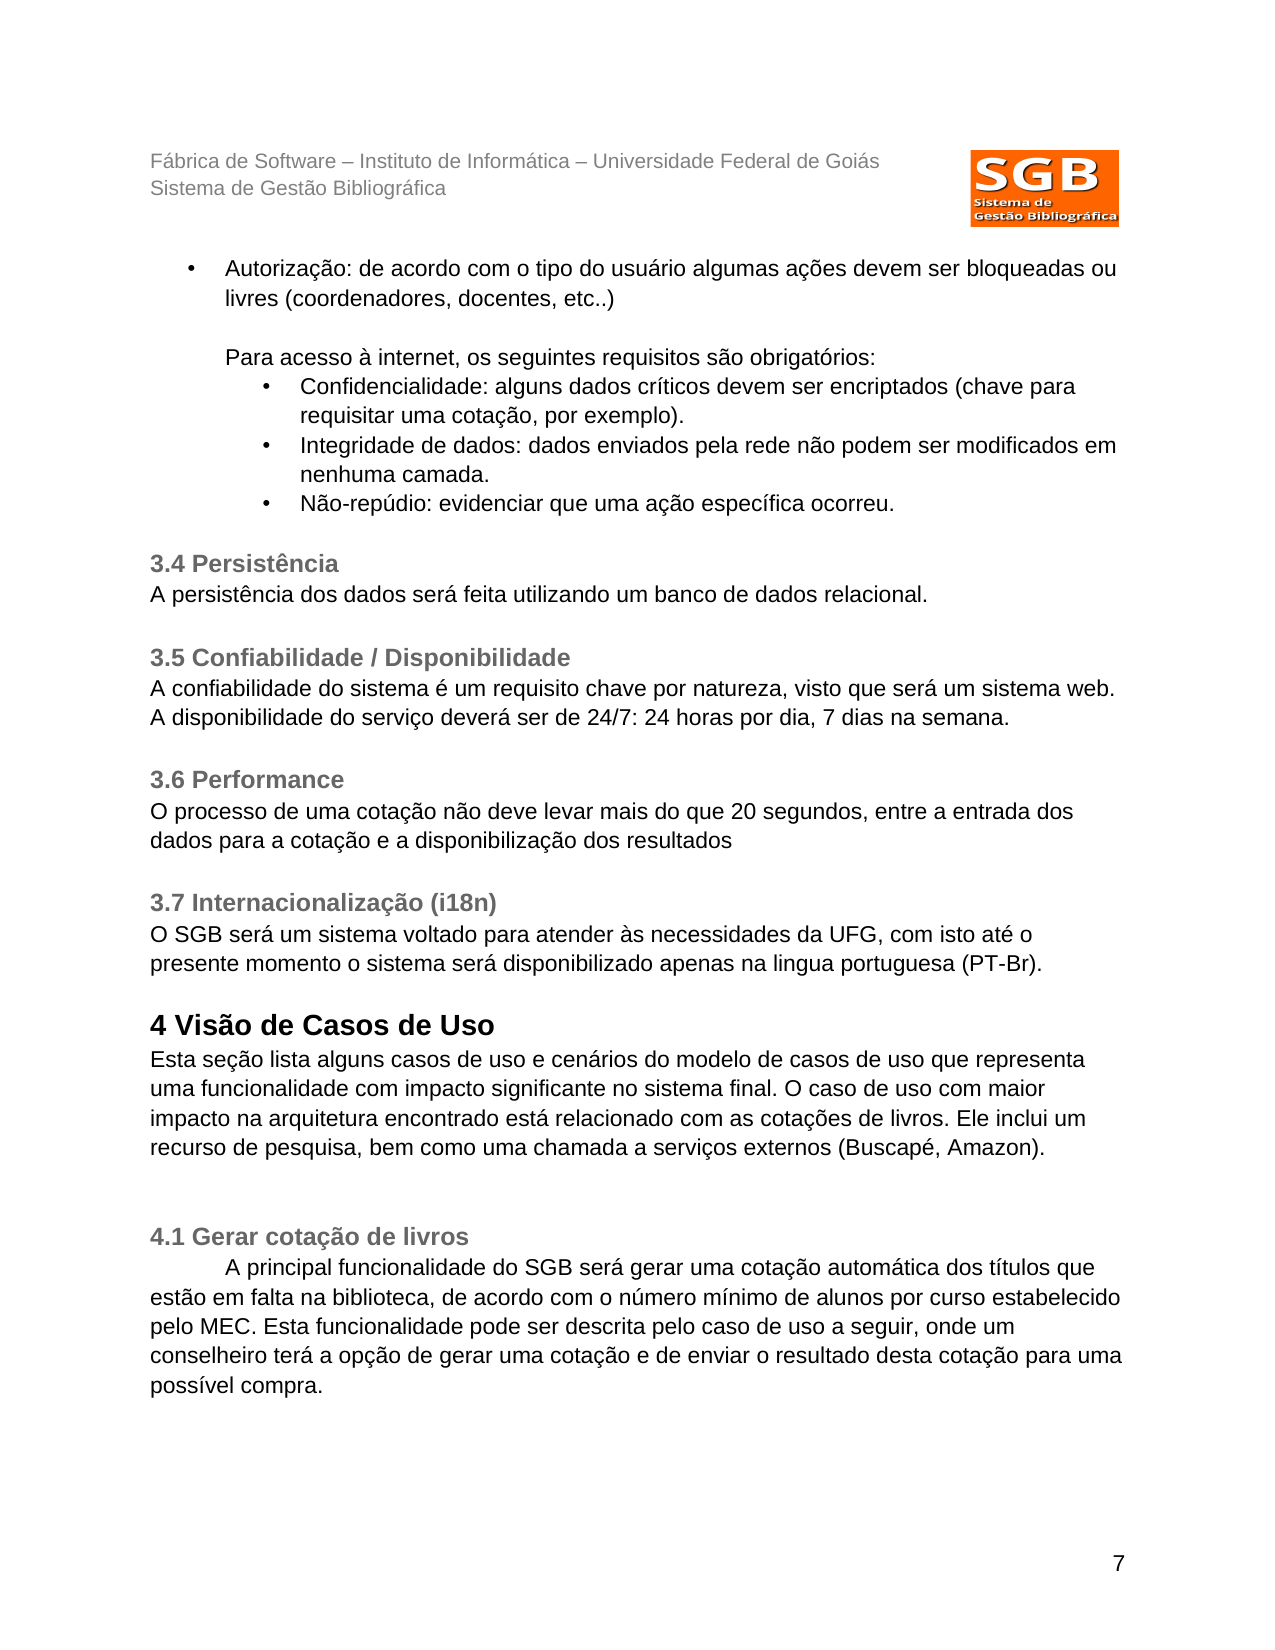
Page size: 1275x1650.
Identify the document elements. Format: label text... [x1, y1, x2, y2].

picture [970, 150, 1119, 227]
text O processo de uma cotação não deve levar mais do que 20 segundos, entre a entrada dos dados para a cotação e a disponibilização dos resultados [150, 798, 1125, 853]
list Integridade de dados: dados enviados pela rede não podem ser modificados em nenhuma camada. [262, 432, 1125, 487]
list Não-repúdio: evidenciar que uma ação específica ocorreu. [262, 491, 1125, 517]
subtitle 3.6 Performance [150, 766, 1125, 794]
list Confidencialidade: alguns dados críticos devem ser encriptados (chave para requisitar uma cotação, por exemplo). [262, 373, 1125, 428]
subtitle 4 Visão de Casos de Uso [150, 1009, 1125, 1042]
text A persistência dos dados será feita utilizando um banco de dados relacional. [150, 582, 1125, 607]
subtitle 4.1 Gerar cotação de livros [150, 1223, 1125, 1251]
text A principal funcionalidade do SGB será gerar uma cotação automática dos títulos que estão em falta na biblioteca, de acordo com o número mínimo de alunos por curso estabelecido pelo MEC. Esta funcionalidade pode ser descrita pelo caso de uso a seguir, onde um conselheiro terá a opção de gerar uma cotação e de enviar o resultado desta cotação para uma possível compra. [150, 1255, 1125, 1398]
subtitle 3.7 Internacionalização (i18n) [150, 889, 1125, 917]
list Autorização: de acordo com o tipo do usuário algumas ações devem ser bloqueadas ou livres (coordenadores, docentes, etc..) [187, 256, 1125, 311]
subtitle 3.4 Persistência [150, 550, 1125, 578]
text O SGB será um sistema voltado para atender às necessidades da UFG, com isto até o presente momento o sistema será disponibilizado apenas na lingua portuguesa (PT-Br). [150, 921, 1125, 976]
subtitle 3.5 Confiabilidade / Disponibilidade [150, 643, 1125, 671]
text A confiabilidade do sistema é um requisito chave por natureza, visto que será um sistema web. A disponibilidade do serviço deverá ser de 24/7: 24 horas por dia, 7 dias na semana. [150, 675, 1125, 730]
text Para acesso à internet, os seguintes requisitos são obrigatórios: [150, 344, 1125, 370]
text Esta seção lista alguns casos de uso e cenários do modelo de casos de uso que representa uma funcionalidade com impacto significante no sistema final. O caso de uso com maior impacto na arquitetura encontrado está relacionado com as cotações de livros. Ele inclui um recurso de pesquisa, bem como uma chamada a serviços externos (Buscapé, Amazon). [150, 1047, 1125, 1161]
